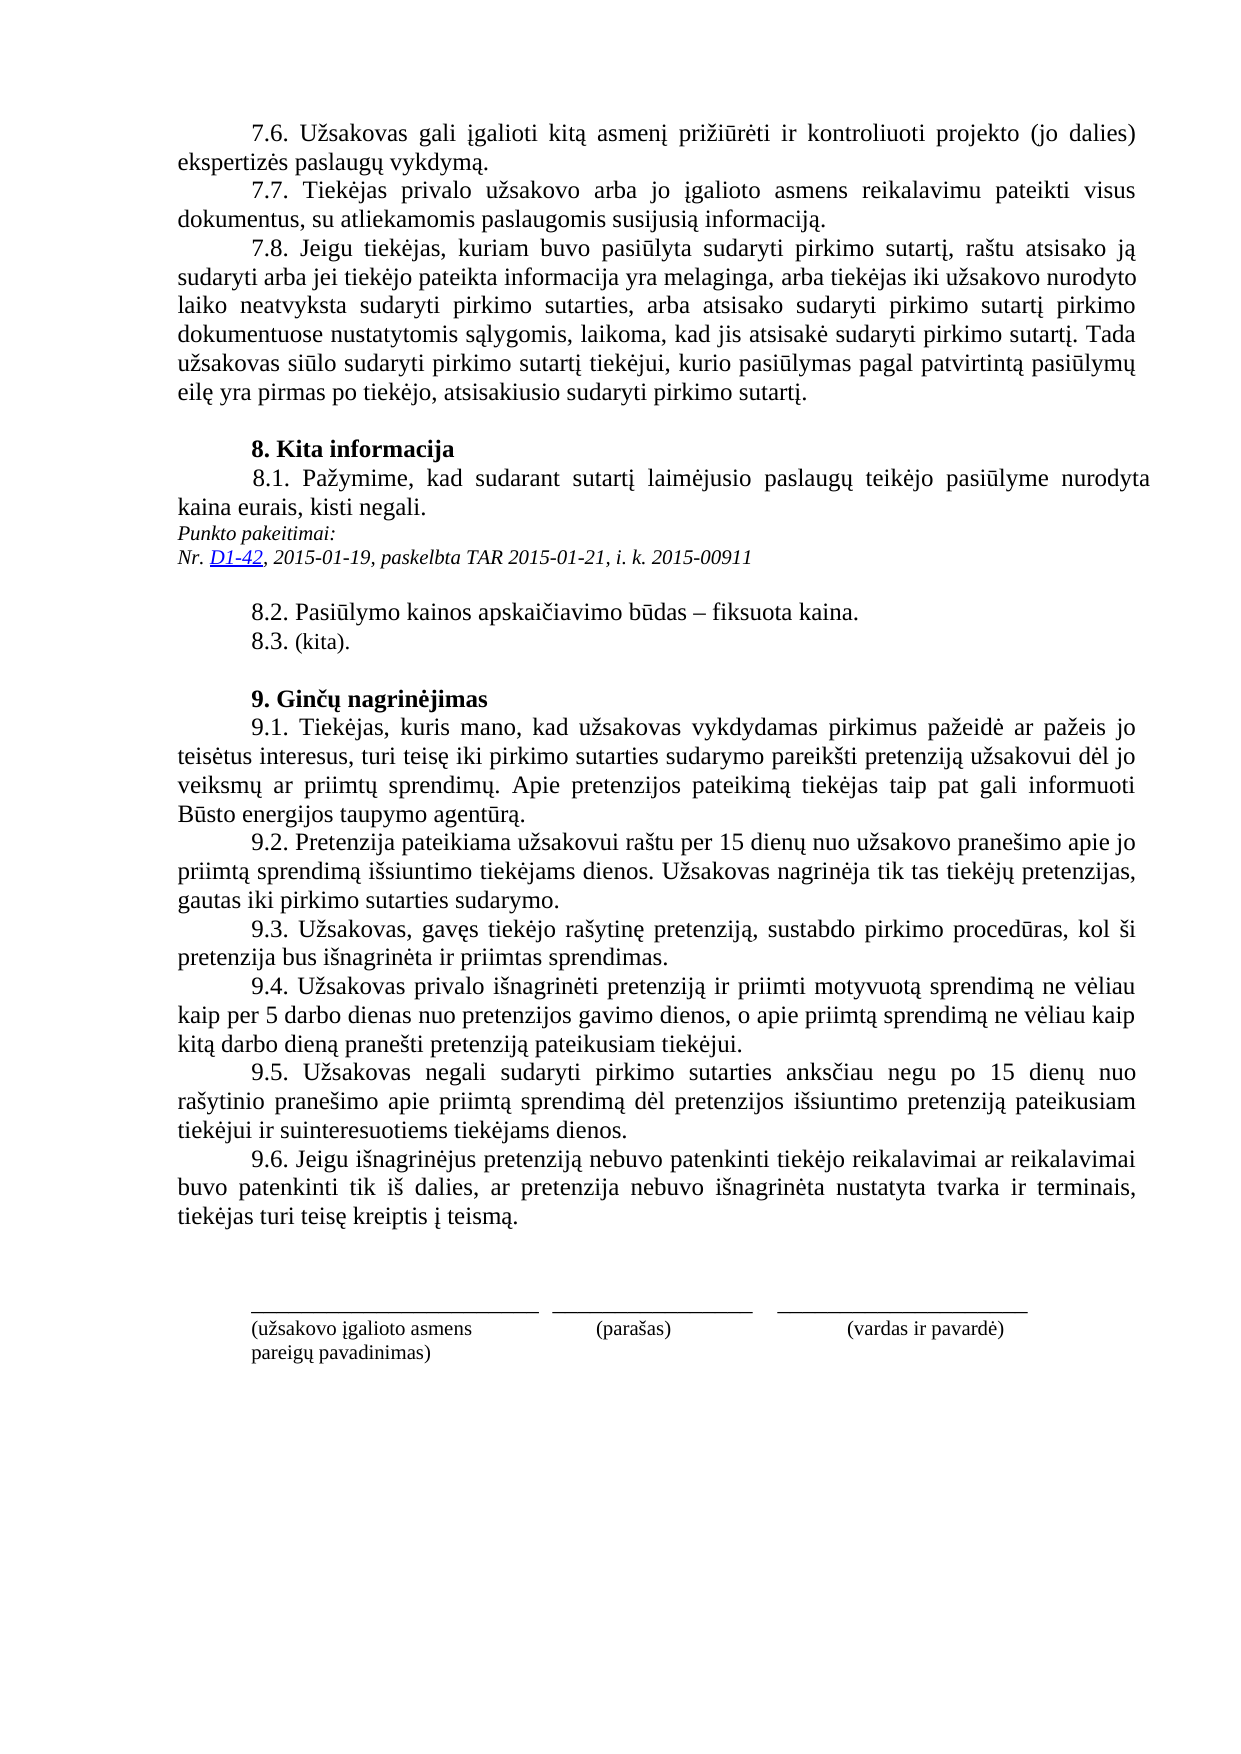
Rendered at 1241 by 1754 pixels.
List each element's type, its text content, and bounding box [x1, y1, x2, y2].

text 9. Ginčų nagrinėjimas [177, 684, 1137, 712]
text Nr. D1-42, 2015-01-19, paskelbta TAR 2015-01-21, i. k. 2015-00911 [177, 545, 1151, 569]
text 9.4. Užsakovas privalo išnagrinėti pretenziją ir priimti motyvuotą sprendimą ne vėliau kaip per 5 darbo dienas nuo pretenzijos gavimo dienos, o apie priimtą sprendimą ne vėliau kaip kitą darbo dieną pranešti pretenziją pateikusiam tiekėjui. [177, 971, 1137, 1057]
text 7.8. Jeigu tiekėjas, kuriam buvo pasiūlyta sudaryti pirkimo sutartį, raštu atsisako ją sudaryti arba jei tiekėjo pateikta informacija yra melaginga, arba tiekėjas iki užsakovo nurodyto laiko neatvyksta sudaryti pirkimo sutarties, arba atsisako sudaryti pirkimo sutartį pirkimo dokumentuose nustatytomis sąlygomis, laikoma, kad jis atsisakė sudaryti pirkimo sutartį. Tada užsakovas siūlo sudaryti pirkimo sutartį tiekėjui, kurio pasiūlymas pagal patvirtintą pasiūlymų eilę yra pirmas po tiekėjo, atsisakiusio sudaryti pirkimo sutartį. [177, 233, 1137, 406]
text pareigų pavadinimas) [177, 1340, 1137, 1364]
text 7.7. Tiekėjas privalo užsakovo arba jo įgalioto asmens reikalavimu pateikti visus dokumentus, su atliekamomis paslaugomis susijusią informaciją. [177, 176, 1137, 233]
text 9.3. Užsakovas, gavęs tiekėjo rašytinę pretenziją, sustabdo pirkimo procedūras, kol ši pretenzija bus išnagrinėta ir priimtas sprendimas. [177, 914, 1137, 971]
text 9.2. Pretenzija pateikiama užsakovui raštu per 15 dienų nuo užsakovo pranešimo apie jo priimtą sprendimą išsiuntimo tiekėjams dienos. Užsakovas nagrinėja tik tas tiekėjų pretenzijas, gautas iki pirkimo sutarties sudarymo. [177, 827, 1137, 914]
text 8. Kita informacija [177, 434, 1137, 463]
text 9.6. Jeigu išnagrinėjus pretenziją nebuvo patenkinti tiekėjo reikalavimai ar reikalavimai buvo patenkinti tik iš dalies, ar pretenzija nebuvo išnagrinėta nustatyta tvarka ir terminais, tiekėjas turi teisę kreiptis į teismą. [177, 1144, 1137, 1230]
text (užsakovo įgalioto asmens (parašas) (vardas ir pavardė) [177, 1316, 1137, 1340]
text 7.6. Užsakovas gali įgalioti kitą asmenį prižiūrėti ir kontroliuoti projekto (jo dalies) ekspertizės paslaugų vykdymą. [177, 118, 1137, 176]
text Punkto pakeitimai: [177, 521, 1151, 545]
text 8.1. Pažymime, kad sudarant sutartį laimėjusio paslaugų teikėjo pasiūlyme nurodyta kaina eurais, kisti negali. [177, 463, 1151, 521]
text 8.3. (kita). [177, 626, 1137, 655]
text _______________________ ________________ ____________________ [177, 1287, 1137, 1316]
text 8.2. Pasiūlymo kainos apskaičiavimo būdas – fiksuota kaina. [177, 597, 1137, 626]
text 9.1. Tiekėjas, kuris mano, kad užsakovas vykdydamas pirkimus pažeidė ar pažeis jo teisėtus interesus, turi teisę iki pirkimo sutarties sudarymo pareikšti pretenziją užsakovui dėl jo veiksmų ar priimtų sprendimų. Apie pretenzijos pateikimą tiekėjas taip pat gali informuoti Būsto energijos taupymo agentūrą. [177, 712, 1137, 827]
text 9.5. Užsakovas negali sudaryti pirkimo sutarties anksčiau negu po 15 dienų nuo rašytinio pranešimo apie priimtą sprendimą dėl pretenzijos išsiuntimo pretenziją pateikusiam tiekėjui ir suinteresuotiems tiekėjams dienos. [177, 1057, 1137, 1144]
